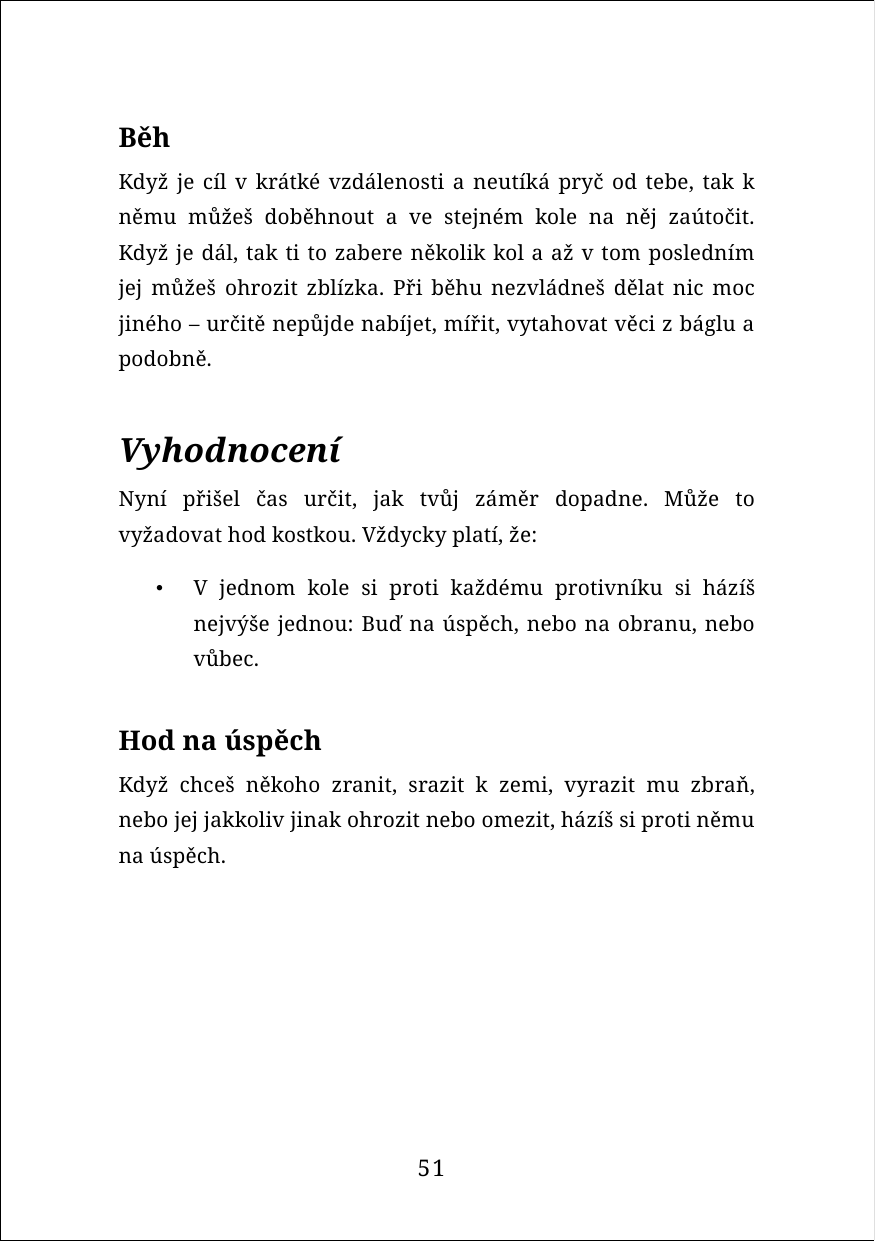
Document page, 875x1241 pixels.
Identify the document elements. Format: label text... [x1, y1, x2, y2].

text Nyní přišel čas určit, jak tvůj záměr dopadne. Může to vyžadovat hod kostkou. Vždycky platí, že: [118, 484, 756, 548]
subtitle Vyhodnocení [118, 427, 756, 473]
text Když je cíl v krátké vzdálenosti a neutíká pryč od tebe, tak k němu můžeš doběhnout a ve stejném kole na něj zaútočit. Když je dál, tak ti to zabere několik kol a až v tom posledním jej můžeš ohrozit zblízka. Při běhu nezvládneš dělat nic moc jiného – určitě nepůjde nabíjet, mířit, vytahovat věci z báglu a podobně. [118, 167, 756, 373]
subtitle Hod na úspěch [118, 721, 756, 758]
subtitle Běh [118, 118, 756, 155]
list V jednom kole si proti každému protivníku si házíš nejvýše jednou: Buď na úspěch, nebo na obranu, nebo vůbec. [156, 573, 756, 673]
text Když chceš někoho zranit, srazit k zemi, vyrazit mu zbraň, nebo jej jakkoliv jinak ohrozit nebo omezit, házíš si proti němu na úspěch. [118, 770, 756, 869]
